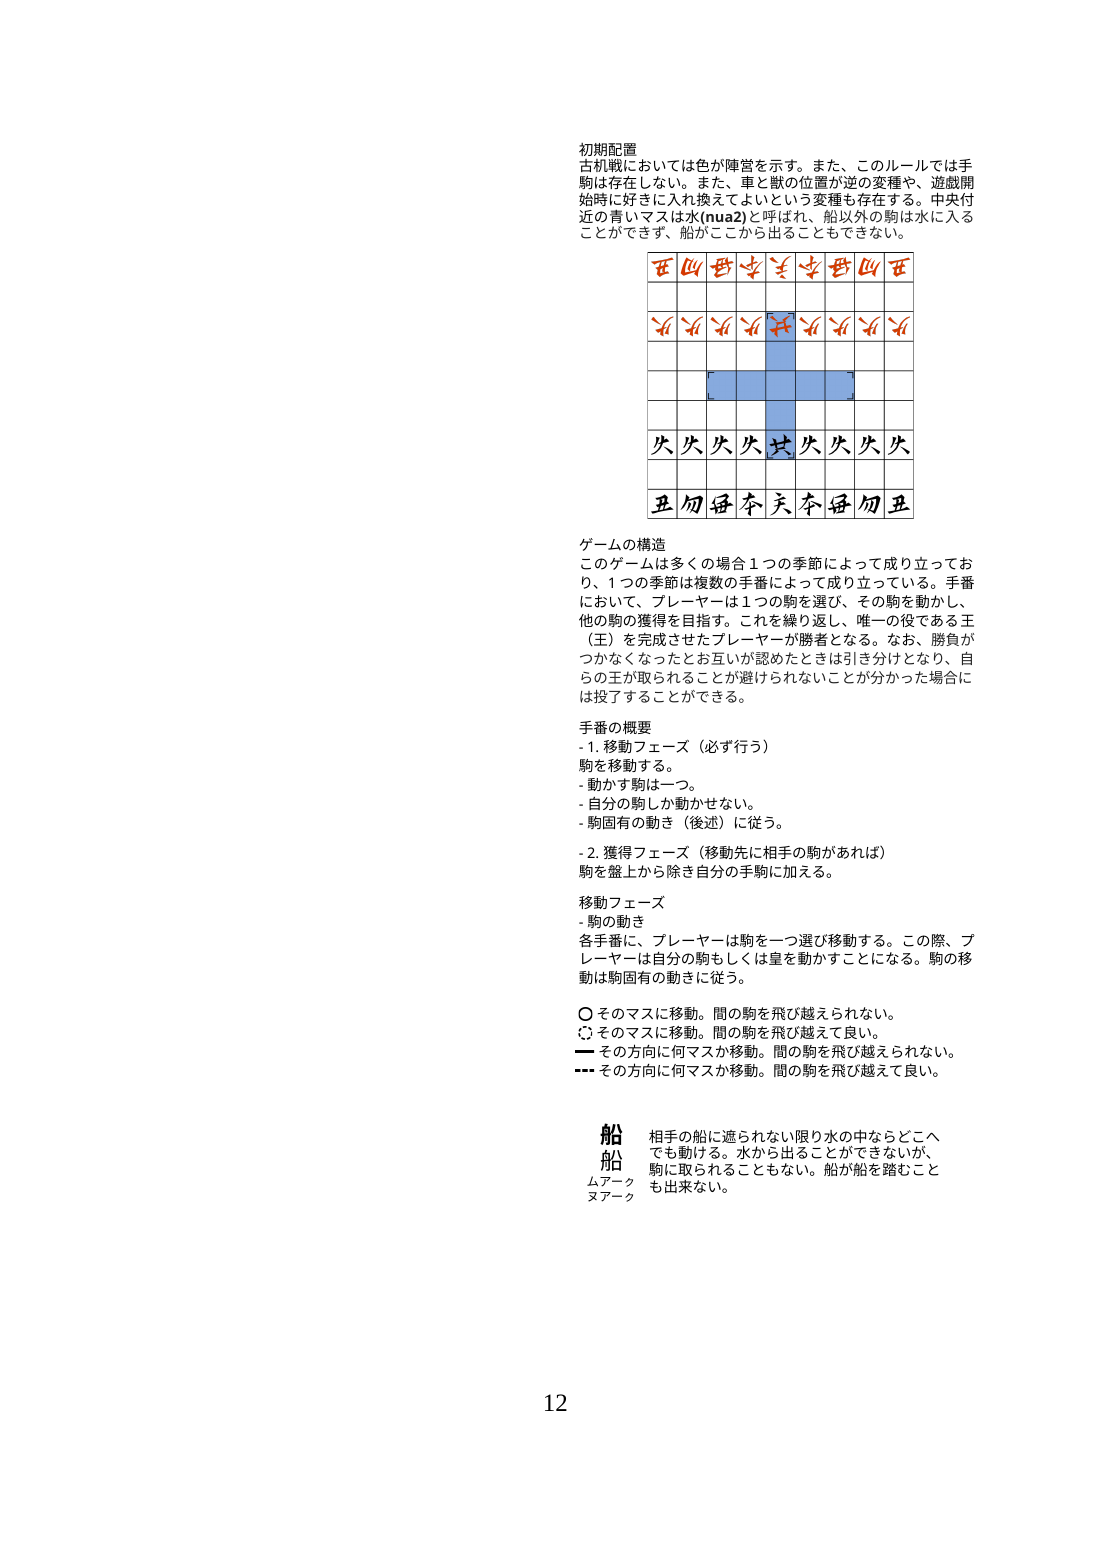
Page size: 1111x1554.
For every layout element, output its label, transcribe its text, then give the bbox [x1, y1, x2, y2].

table_cell [549, 136, 572, 530]
picture [647, 252, 914, 519]
table_cell [136, 713, 548, 838]
table_header 船 船 ムアーㇰ ヌアーㇰ [580, 1092, 643, 1234]
table_cell 手番の概要 - 1. 移動フェーズ（必ず行う） 駒を移動する。 - 動かす駒は一つ。 - ⾃分の駒しか動かせない。 - 駒固有の動き（後述）に従う。 [573, 713, 980, 838]
table_cell [549, 1086, 572, 1240]
table_cell [136, 887, 548, 1086]
table_cell [549, 530, 572, 713]
table_cell 初期配置 古机戦においては色が陣営を示す。また、このルールでは手駒は存在しない。また、車と獣の位置が逆の変種や、遊戯開始時に好きに入れ換えてよいという変種も存在する。中央付近の青いマスは水(nua2)と呼ばれ、船以外の駒は水に入ることができず、船がここから出ることもできない。 [573, 136, 980, 530]
table_header 相手の船に遮られない限り水の中ならどこへでも動ける。水から出ることができないが、駒に取られることもない。船が船を踏むことも出来ない。 [644, 1091, 957, 1234]
table_cell [573, 1086, 980, 1240]
table_cell ゲームの構造 このゲームは多くの場合１つの季節によって成り立っており、1つの季節は複数の手番によって成り立っている。手番において、プレーヤーは１つの駒を選び、その駒を動かし、他の駒の獲得を目指す。これを繰り返し、唯一の役である王（王）を完成させたプレーヤーが勝者となる。なお、勝負がつかなくなったとお互いが認めたときは引き分けとなり、自らの王が取られることが避けられないことが分かった場合には投了することができる。 [573, 530, 980, 713]
picture [578, 1007, 593, 1021]
table_cell - 2. 獲得フェーズ（移動先に相手の駒があれば） 駒を盤上から除き自分の手駒に加える。 [573, 838, 980, 887]
table_cell [136, 136, 548, 530]
table_cell 移動フェーズ - 駒の動き 各手番に、プレーヤーは駒を一つ選び移動する。この際、プレーヤーは⾃分の駒もしくは皇を動かすことになる。駒の移動は駒固有の動きに従う。 そのマスに移動。間の駒を⾶び越えられない。 そのマスに移動。間の駒を⾶び越えて良い。 その⽅向に何マスか移動。間の駒を⾶び越えられない。 その⽅向に何マスか移動。間の駒を⾶び越えて良い。 [573, 887, 980, 1086]
table_cell [136, 838, 548, 887]
table_cell [549, 838, 572, 887]
table_cell [136, 1086, 548, 1240]
table_cell [136, 530, 548, 713]
table_cell [549, 713, 572, 838]
table_cell [549, 887, 572, 1086]
picture [578, 1026, 593, 1040]
